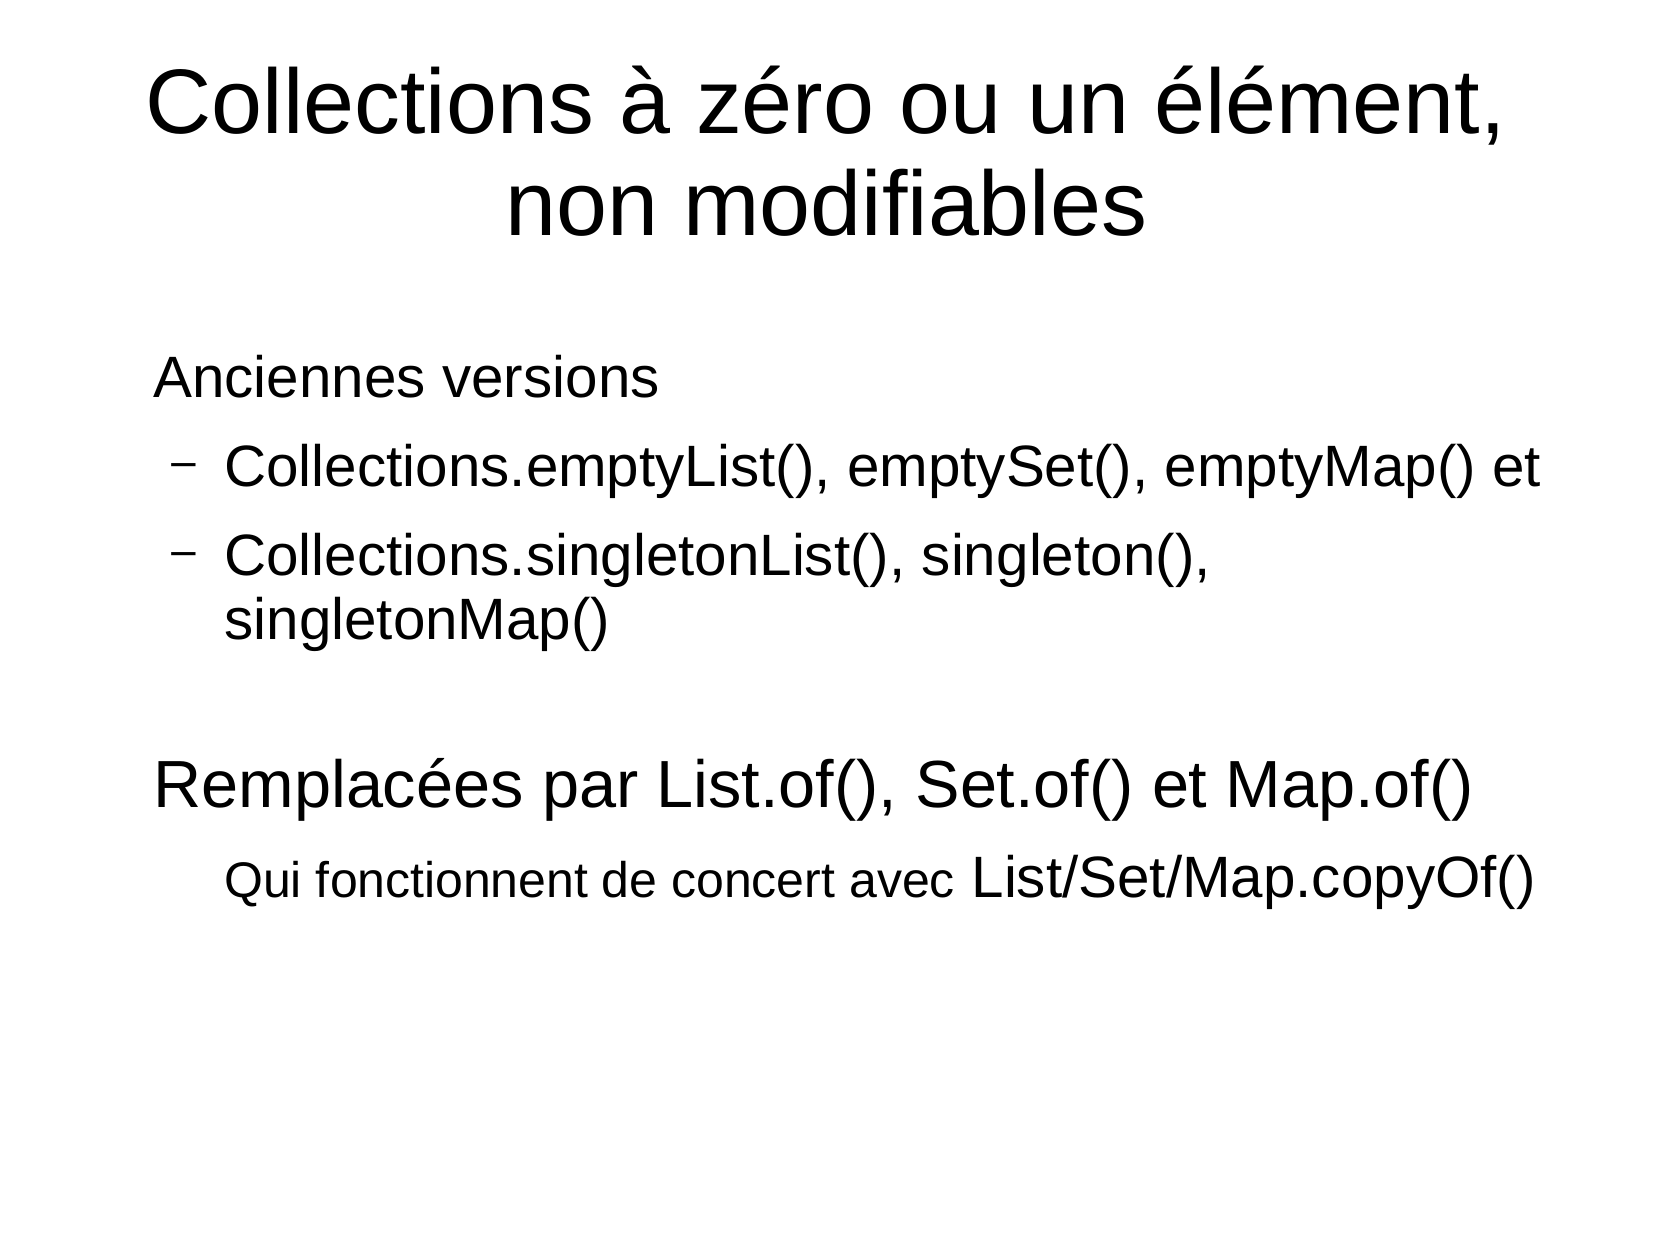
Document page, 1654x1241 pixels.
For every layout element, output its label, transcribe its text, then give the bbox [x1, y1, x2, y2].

title Collections à zéro ou un élément, non modifiables [82, 49, 1571, 257]
list Anciennes versions Collections.emptyList(), emptySet(), emptyMap() et Collections.singletonList(), singleton(), singletonMap() Remplacées par List.of(), Set.of() et Map.of() Qui fonctionnent de concert avec List/Set/Map.copyOf() [82, 345, 1571, 1065]
